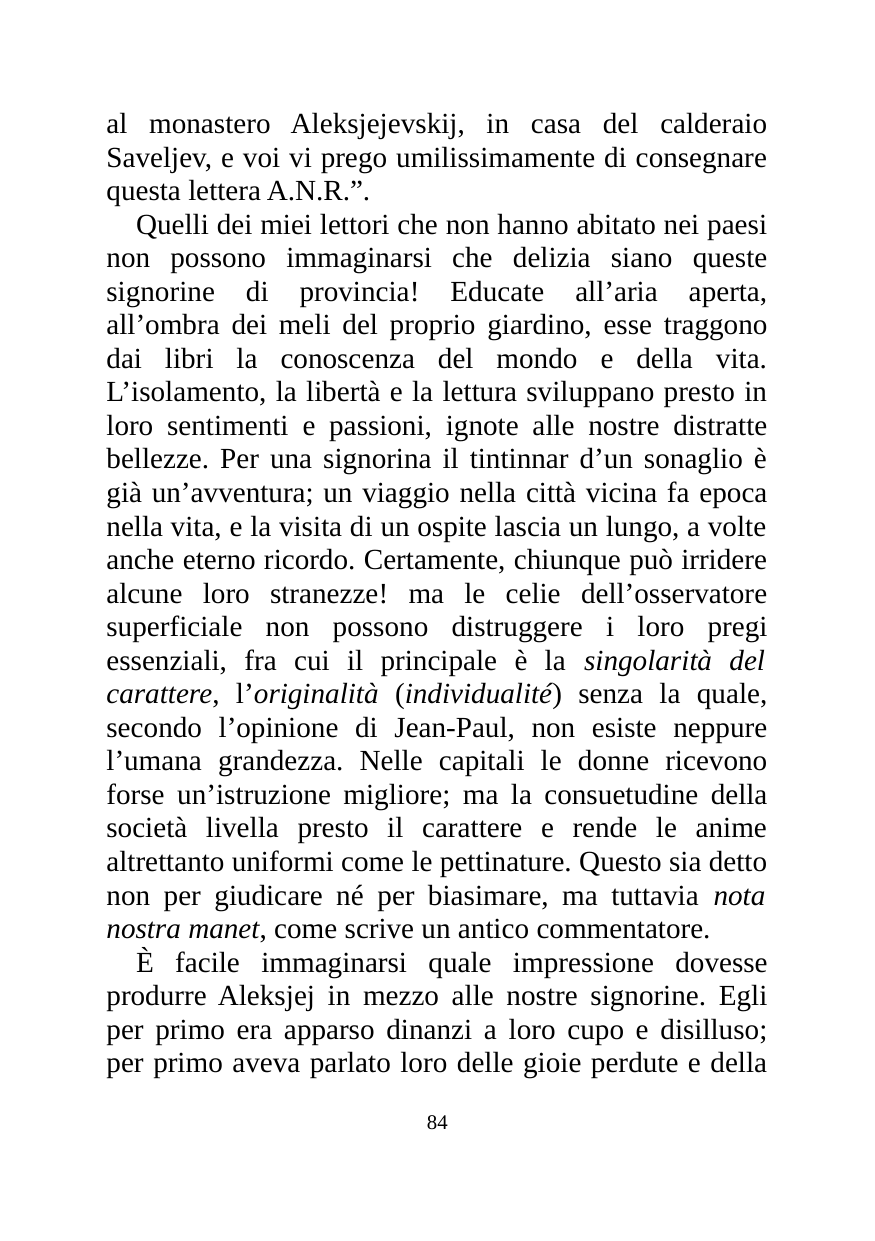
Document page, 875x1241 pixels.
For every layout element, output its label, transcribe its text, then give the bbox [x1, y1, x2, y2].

text Quelli dei miei lettori che non hanno abitato nei paesi non possono immaginarsi che delizia siano queste signorine di provincia! Educate all’aria aperta, all’ombra dei meli del proprio giardino, esse traggono dai libri la conoscenza del mondo e della vita. L’isolamento, la libertà e la lettura sviluppano presto in loro sentimenti e passioni, ignote alle nostre distratte bellezze. Per una signorina il tintinnar d’un sonaglio è già un’avventura; un viaggio nella città vicina fa epoca nella vita, e la visita di un ospite lascia un lungo, a volte anche eterno ricordo. Certamente, chiunque può irridere alcune loro stranezze! ma le celie dell’osservatore superficiale non possono distruggere i loro pregi essenziali, fra cui il principale è la singolarità del carattere, l’originalità (individualité) senza la quale, secondo l’opinione di Jean-Paul, non esiste neppure l’umana grandezza. Nelle capitali le donne ricevono forse un’istruzione migliore; ma la consuetudine della società livella presto il carattere e rende le anime altrettanto uniformi come le pettinature. Questo sia detto non per giudicare né per biasimare, ma tuttavia nota nostra manet, come scrive un antico commentatore. [106, 207, 768, 945]
text al monastero Aleksjejevskij, in casa del calderaio Saveljev, e voi vi prego umilissimamente di consegnare questa lettera A.N.R.”. [106, 106, 768, 207]
text È facile immaginarsi quale impressione dovesse produrre Aleksjej in mezzo alle nostre signorine. Egli per primo era apparso dinanzi a loro cupo e disilluso; per primo aveva parlato loro delle gioie perdute e della [106, 945, 768, 1079]
